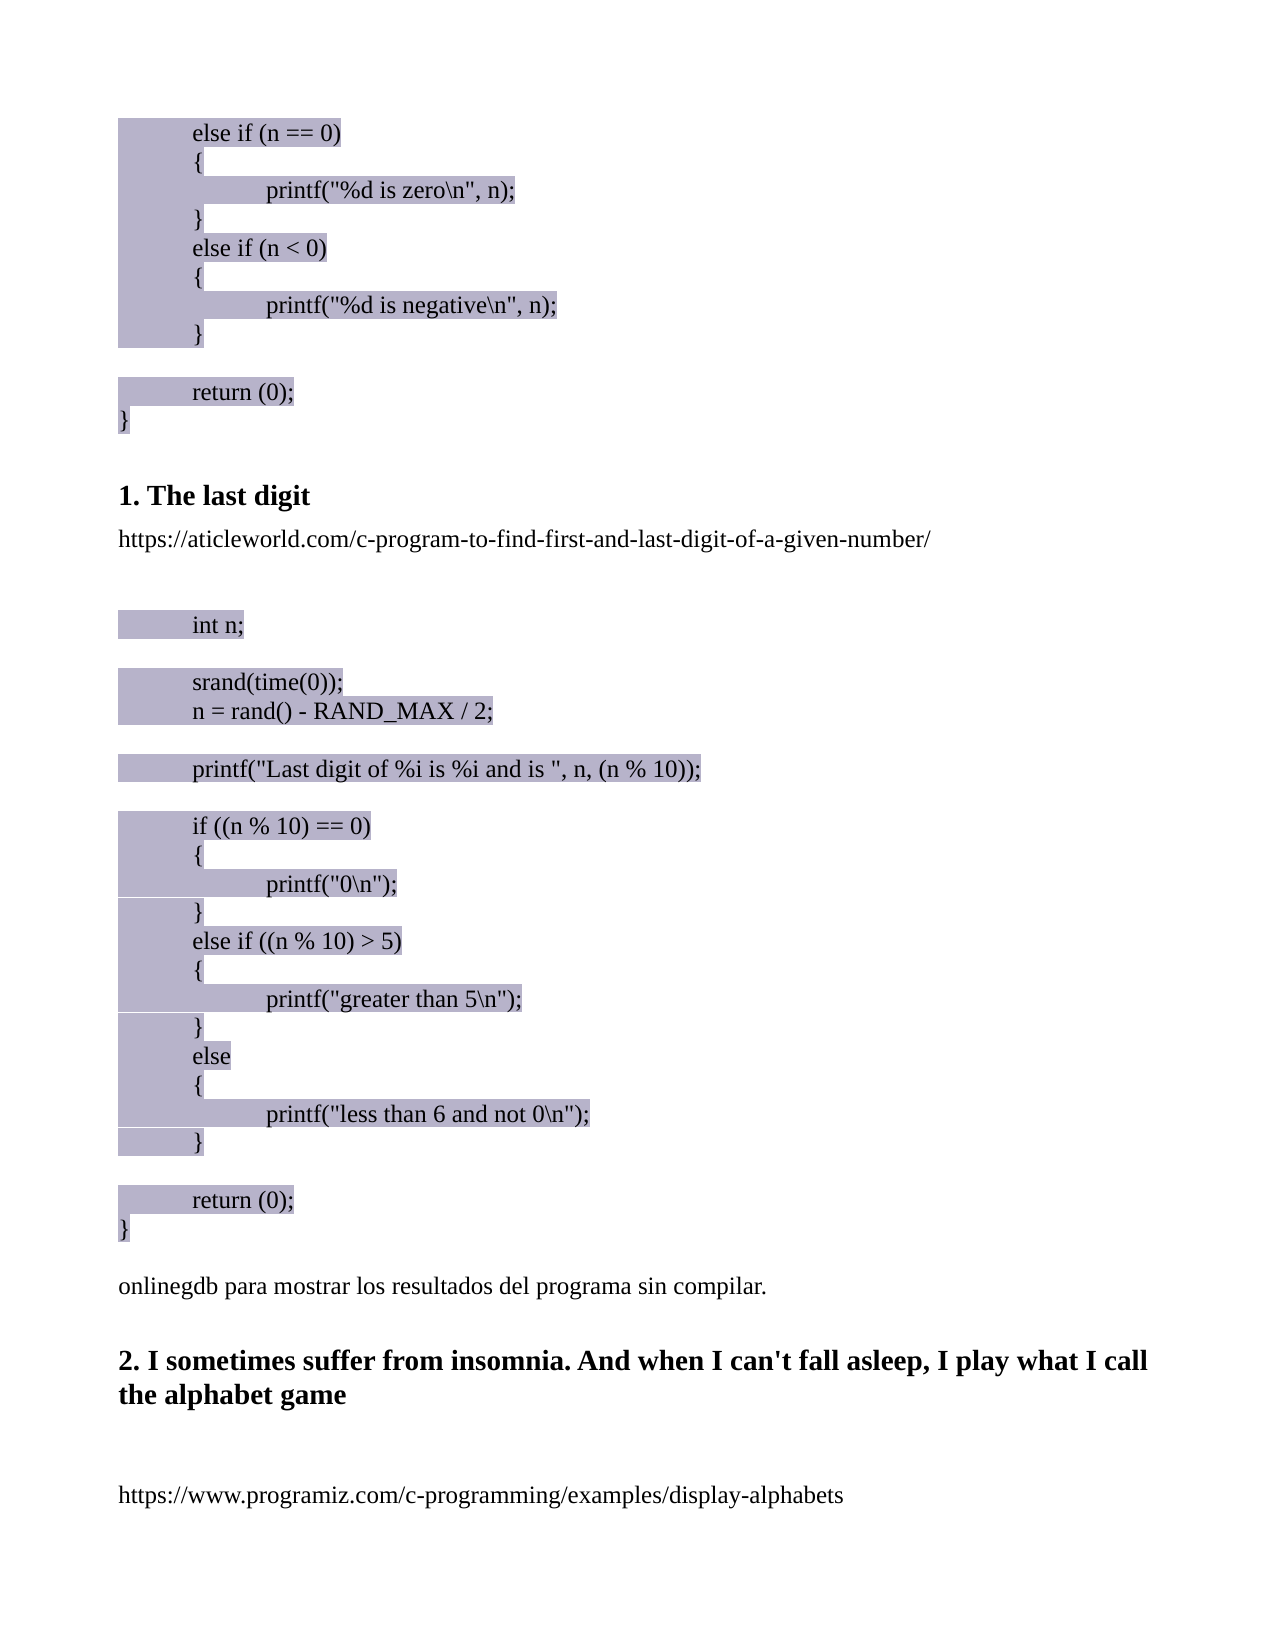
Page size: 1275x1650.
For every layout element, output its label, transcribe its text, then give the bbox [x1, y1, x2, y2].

text printf("%d is zero\n", n); [118, 176, 1157, 204]
text return (0); [118, 1185, 1157, 1214]
text { [118, 147, 1157, 176]
text { [118, 840, 1157, 869]
text onlinegdb para mostrar los resultados del programa sin compilar. [118, 1271, 1157, 1300]
text printf("Last digit of %i is %i and is ", n, (n % 10)); [118, 754, 1157, 782]
subtitle 2. I sometimes suffer from insomnia. And when I can't fall asleep, I play what I call the alphabet game [118, 1343, 1157, 1410]
text else if (n < 0) [118, 233, 1157, 262]
text return (0); [118, 377, 1157, 406]
subtitle 1. The last digit [118, 478, 1157, 511]
text } [118, 406, 1157, 434]
text printf("less than 6 and not 0\n"); [118, 1099, 1157, 1127]
text int n; [118, 610, 1157, 639]
text https://www.programiz.com/c-programming/examples/display-alphabets [118, 1480, 1157, 1509]
text https://aticleworld.com/c-program-to-find-first-and-last-digit-of-a-given-number/ [118, 524, 1157, 552]
text printf("0\n"); [118, 869, 1157, 897]
text } [118, 1214, 1157, 1242]
text { [118, 955, 1157, 984]
text { [118, 1070, 1157, 1099]
text } [118, 1012, 1157, 1041]
text if ((n % 10) == 0) [118, 811, 1157, 840]
text } [118, 897, 1157, 926]
text srand(time(0)); [118, 667, 1157, 696]
text else [118, 1041, 1157, 1070]
text else if (n == 0) [118, 118, 1157, 147]
text n = rand() - RAND_MAX / 2; [118, 696, 1157, 725]
text } [118, 319, 1157, 348]
text printf("greater than 5\n"); [118, 984, 1157, 1012]
text } [118, 204, 1157, 233]
text } [118, 1127, 1157, 1156]
text { [118, 262, 1157, 291]
text else if ((n % 10) > 5) [118, 926, 1157, 955]
text printf("%d is negative\n", n); [118, 291, 1157, 319]
